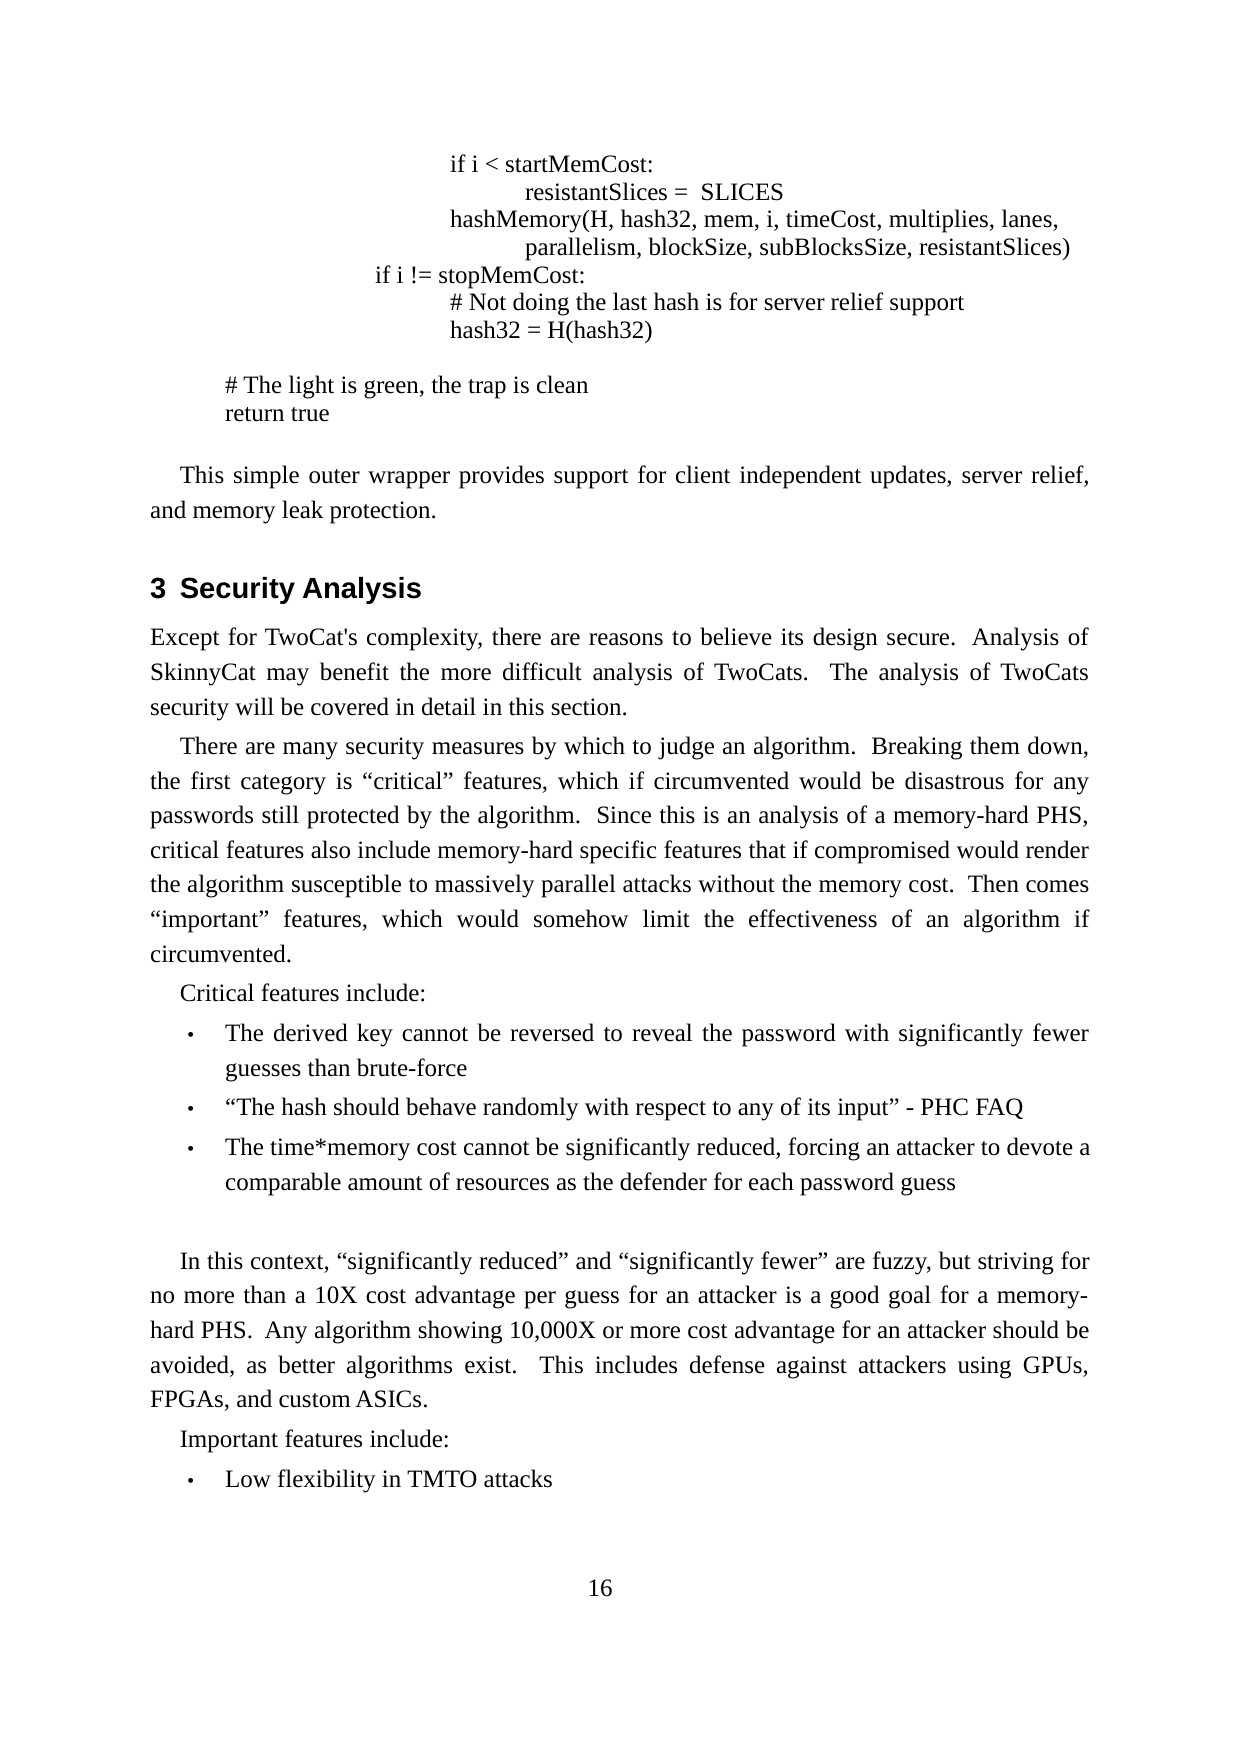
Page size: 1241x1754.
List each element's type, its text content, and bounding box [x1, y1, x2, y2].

subtitle Security Analysis [150, 572, 1091, 605]
list Low flexibility in TMTO attacks [187, 1465, 1091, 1492]
text if i != stopMemCost: [150, 261, 1091, 288]
text hash32 = H(hash32) [150, 316, 1091, 344]
text parallelism, blockSize, subBlocksSize, resistantSlices) [150, 233, 1091, 261]
text In this context, “significantly reduced” and “significantly fewer” are fuzzy, but striving for no more than a 10X cost advantage per guess for an attacker is a good goal for a memory-hard PHS. Any algorithm showing 10,000X or more cost advantage for an attacker should be avoided, as better algorithms exist. This includes defense against attackers using GPUs, FPGAs, and custom ASICs. [150, 1247, 1091, 1413]
text This simple outer wrapper provides support for client independent updates, server relief, and memory leak protection. [150, 462, 1091, 524]
text There are many security measures by which to judge an algorithm. Breaking them down, the first category is “critical” features, which if circumvented would be disastrous for any passwords still protected by the algorithm. Since this is an analysis of a memory-hard PHS, critical features also include memory-hard specific features that if compromised would render the algorithm susceptible to massively parallel attacks without the memory cost. Then comes “important” features, which would somehow limit the effectiveness of an algorithm if circumvented. [150, 732, 1091, 967]
text hashMemory(H, hash32, mem, i, timeCost, multiplies, lanes, [150, 205, 1091, 233]
text return true [150, 399, 1091, 427]
text Important features include: [150, 1425, 1091, 1453]
list The time*memory cost cannot be significantly reduced, forcing an attacker to devote a comparable amount of resources as the defender for each password guess [187, 1133, 1091, 1195]
list “The hash should behave randomly with respect to any of its input” - PHC FAQ [187, 1093, 1091, 1121]
text # The light is green, the trap is clean [150, 372, 1091, 399]
list The derived key cannot be reversed to reveal the password with significantly fewer guesses than brute-force [187, 1019, 1091, 1081]
text # Not doing the last hash is for server relief support [150, 288, 1091, 316]
text Critical features include: [150, 979, 1091, 1007]
text resistantSlices = SLICES [150, 178, 1091, 205]
text Except for TwoCat's complexity, there are reasons to believe its design secure. Analysis of SkinnyCat may benefit the more difficult analysis of TwoCats. The analysis of TwoCats security will be covered in detail in this section. [150, 623, 1091, 720]
text if i < startMemCost: [150, 150, 1091, 178]
